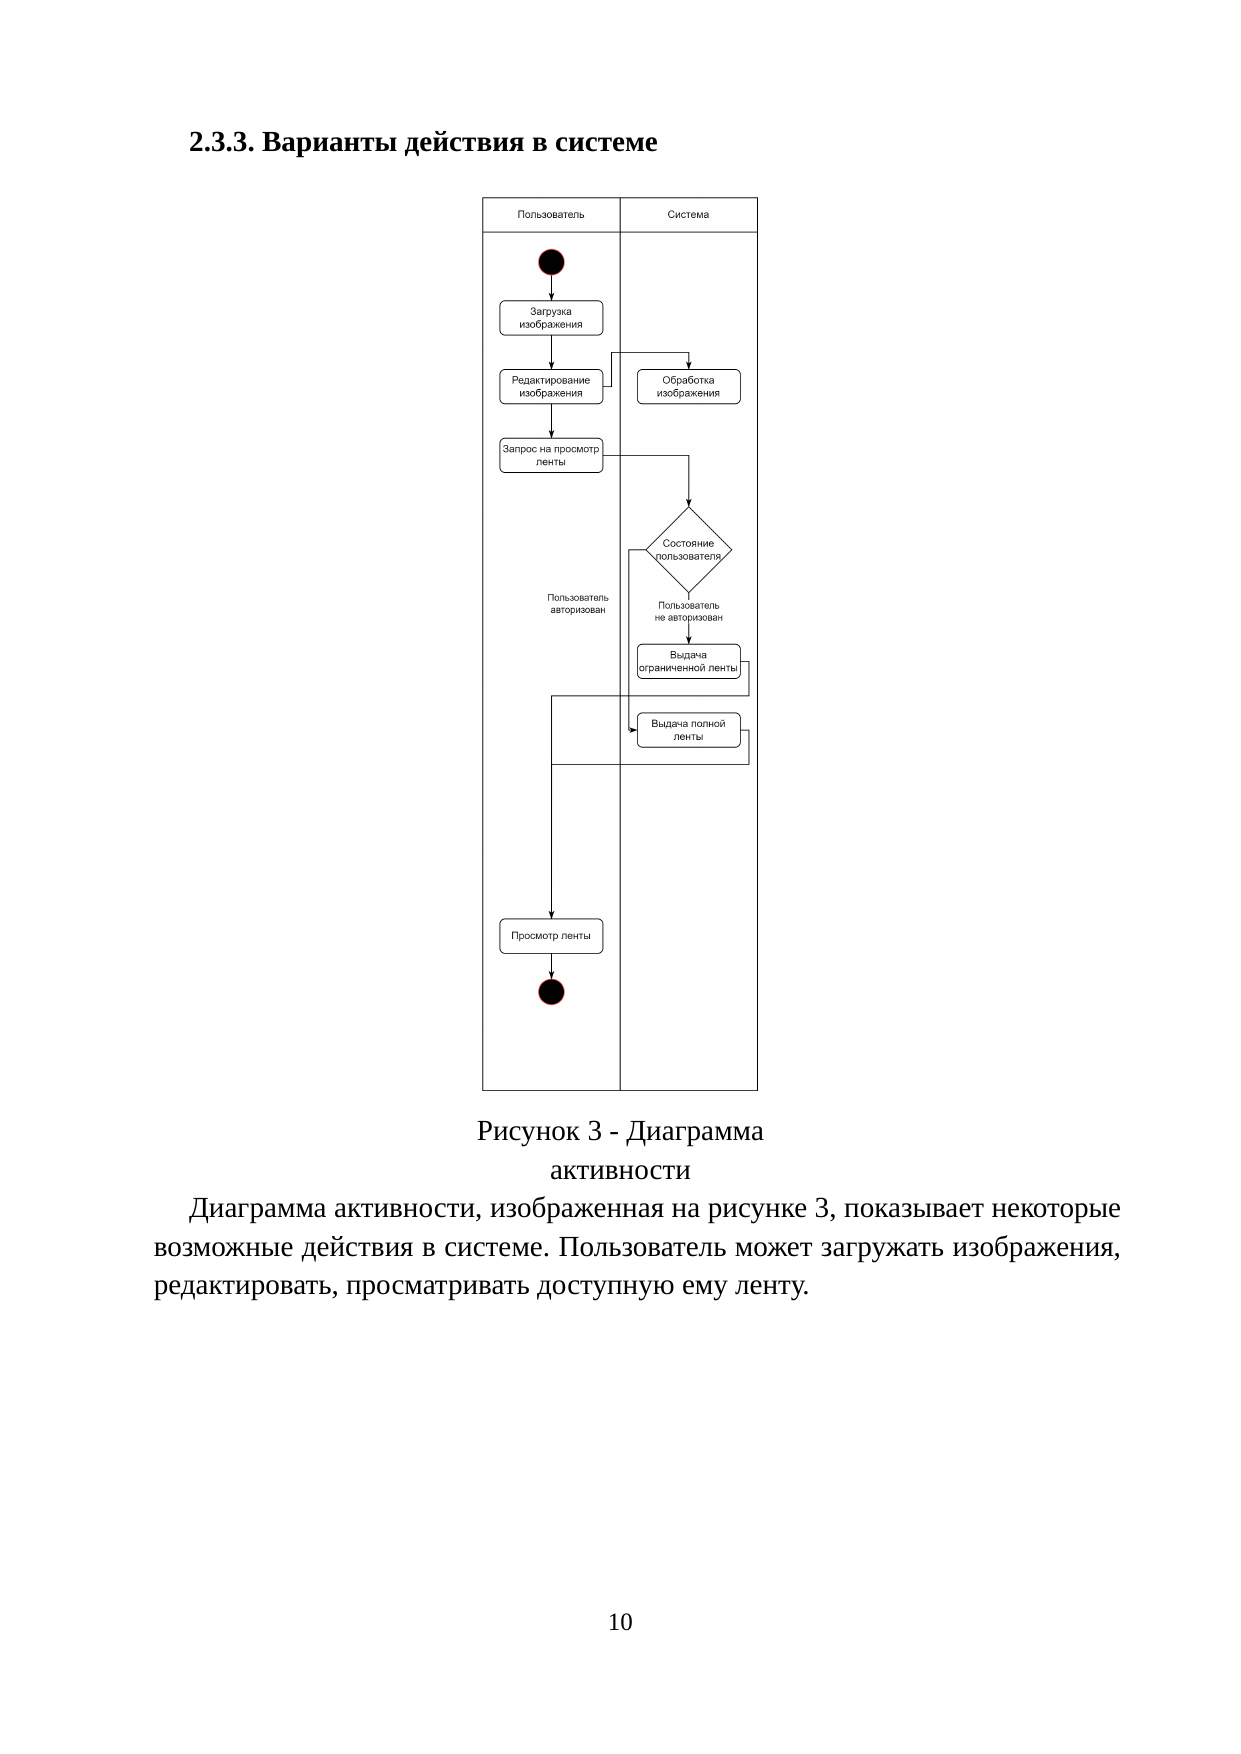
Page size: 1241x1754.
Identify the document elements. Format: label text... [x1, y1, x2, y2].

subtitle Варианты действия в системе [189, 124, 1122, 158]
picture [465, 181, 775, 1109]
text Диаграмма активности, изображенная на рисунке 3, показывает некоторые возможные действия в системе. Пользователь может загружать изображения, редактировать, просматривать доступную ему ленту. [153, 168, 1122, 1301]
text Рисунок 3 - Диаграмма активности [466, 1109, 774, 1185]
